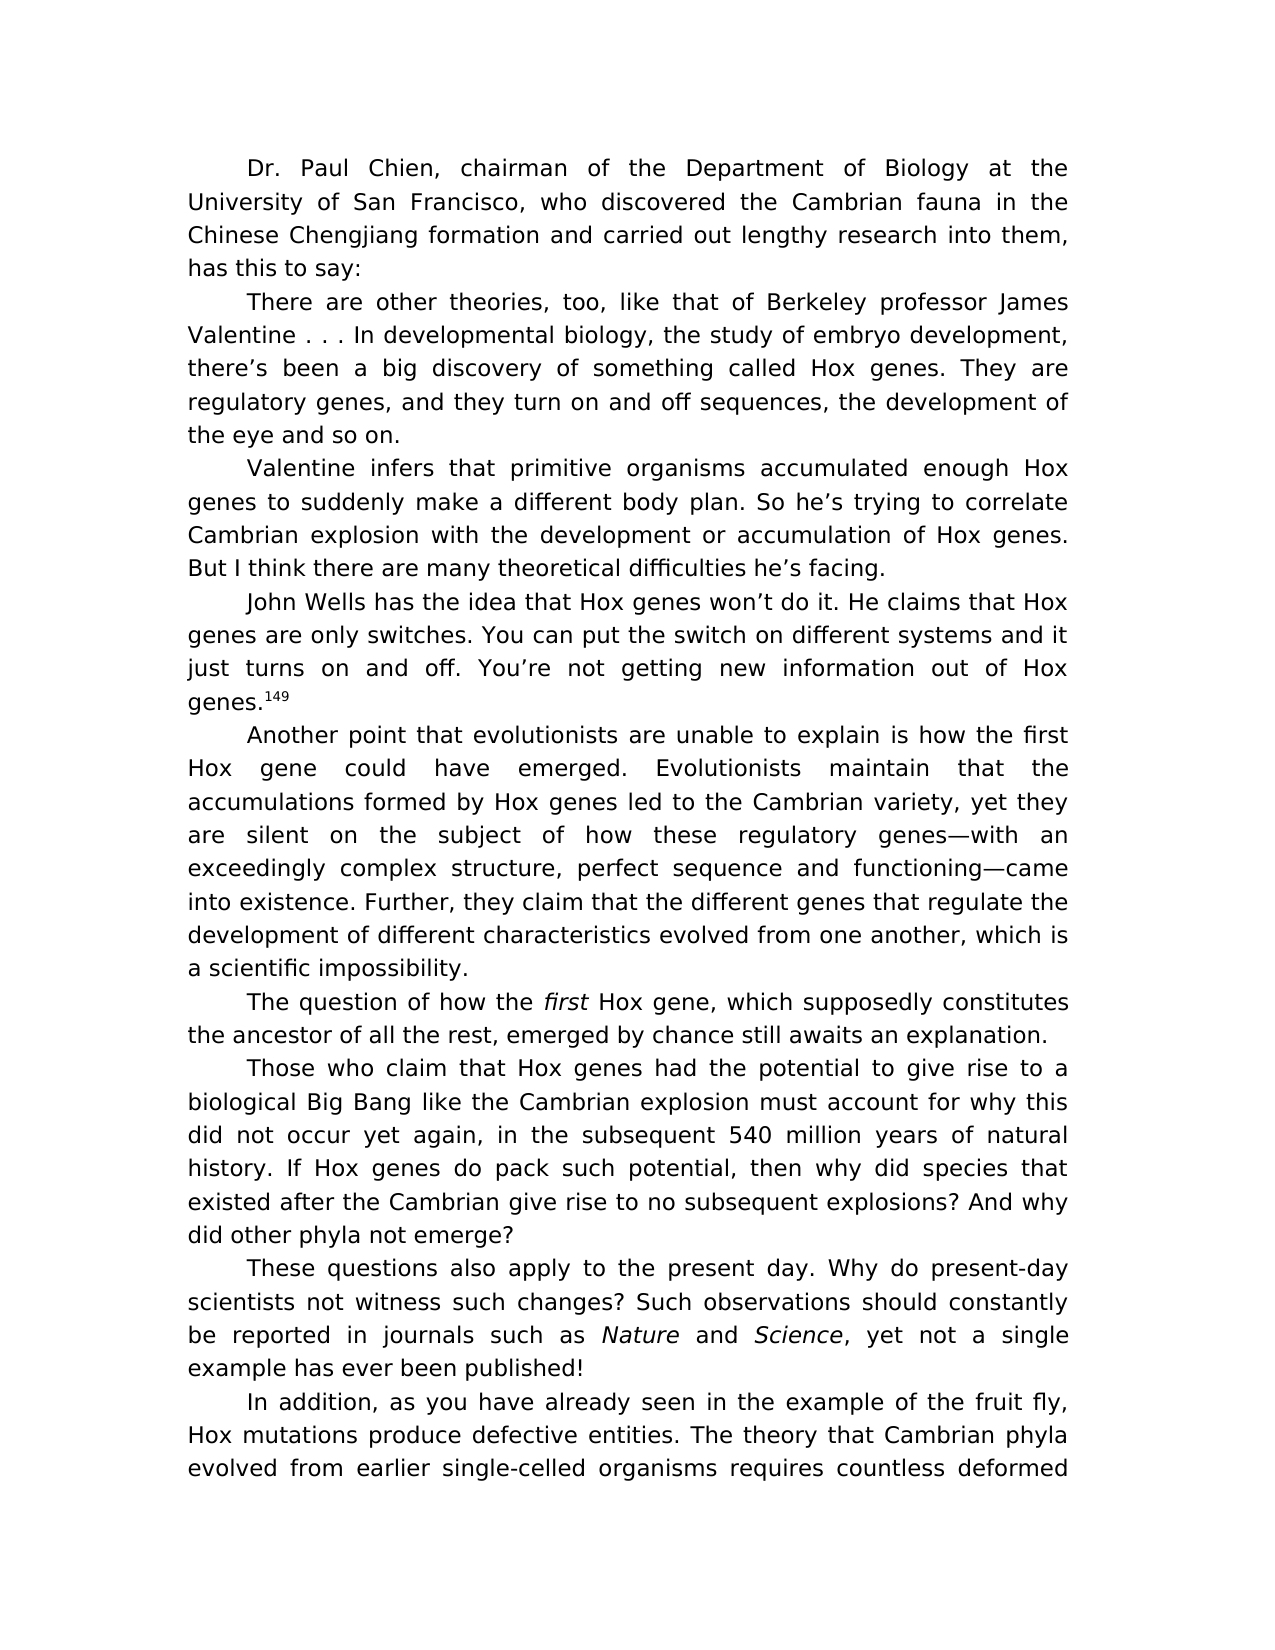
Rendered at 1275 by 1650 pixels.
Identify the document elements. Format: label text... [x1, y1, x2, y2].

text Another point that evolutionists are unable to explain is how the first Hox gene could have emerged. Evolutionists maintain that the accumulations formed by Hox genes led to the Cambrian variety, yet they are silent on the subject of how these regulatory genes—with an exceedingly complex structure, perfect sequence and functioning—came into existence. Further, they claim that the different genes that regulate the development of different characteristics evolved from one another, which is a scientific impossibility. [187, 717, 1070, 983]
text Valentine infers that primitive organisms accumulated enough Hox genes to suddenly make a different body plan. So he’s trying to correlate Cambrian explosion with the development or accumulation of Hox genes. But I think there are many theoretical difficulties he’s facing. [187, 450, 1070, 583]
text Dr. Paul Chien, chairman of the Department of Biology at the University of San Francisco, who discovered the Cambrian fauna in the Chinese Chengjiang formation and carried out lengthy research into them, has this to say: [187, 150, 1070, 283]
text John Wells has the idea that Hox genes won’t do it. He claims that Hox genes are only switches. You can put the switch on different systems and it just turns on and off. You’re not getting new information out of Hox genes.149 [187, 583, 1070, 717]
text There are other theories, too, like that of Berkeley professor James Valentine . . . In developmental biology, the study of embryo development, there’s been a big discovery of something called Hox genes. They are regulatory genes, and they turn on and off sequences, the development of the eye and so on. [187, 283, 1070, 450]
text The question of how the first Hox gene, which supposedly constitutes the ancestor of all the rest, emerged by chance still awaits an explanation. [187, 983, 1070, 1050]
text Those who claim that Hox genes had the potential to give rise to a biological Big Bang like the Cambrian explosion must account for why this did not occur yet again, in the subsequent 540 million years of natural history. If Hox genes do pack such potential, then why did species that existed after the Cambrian give rise to no subsequent explosions? And why did other phyla not emerge? [187, 1050, 1070, 1250]
text In addition, as you have already seen in the example of the fruit fly, Hox mutations produce defective entities. The theory that Cambrian phyla evolved from earlier single-celled organisms requires countless deformed [187, 1383, 1070, 1483]
text These questions also apply to the present day. Why do present-day scientists not witness such changes? Such observations should constantly be reported in journals such as Nature and Science, yet not a single example has ever been published! [187, 1250, 1070, 1383]
